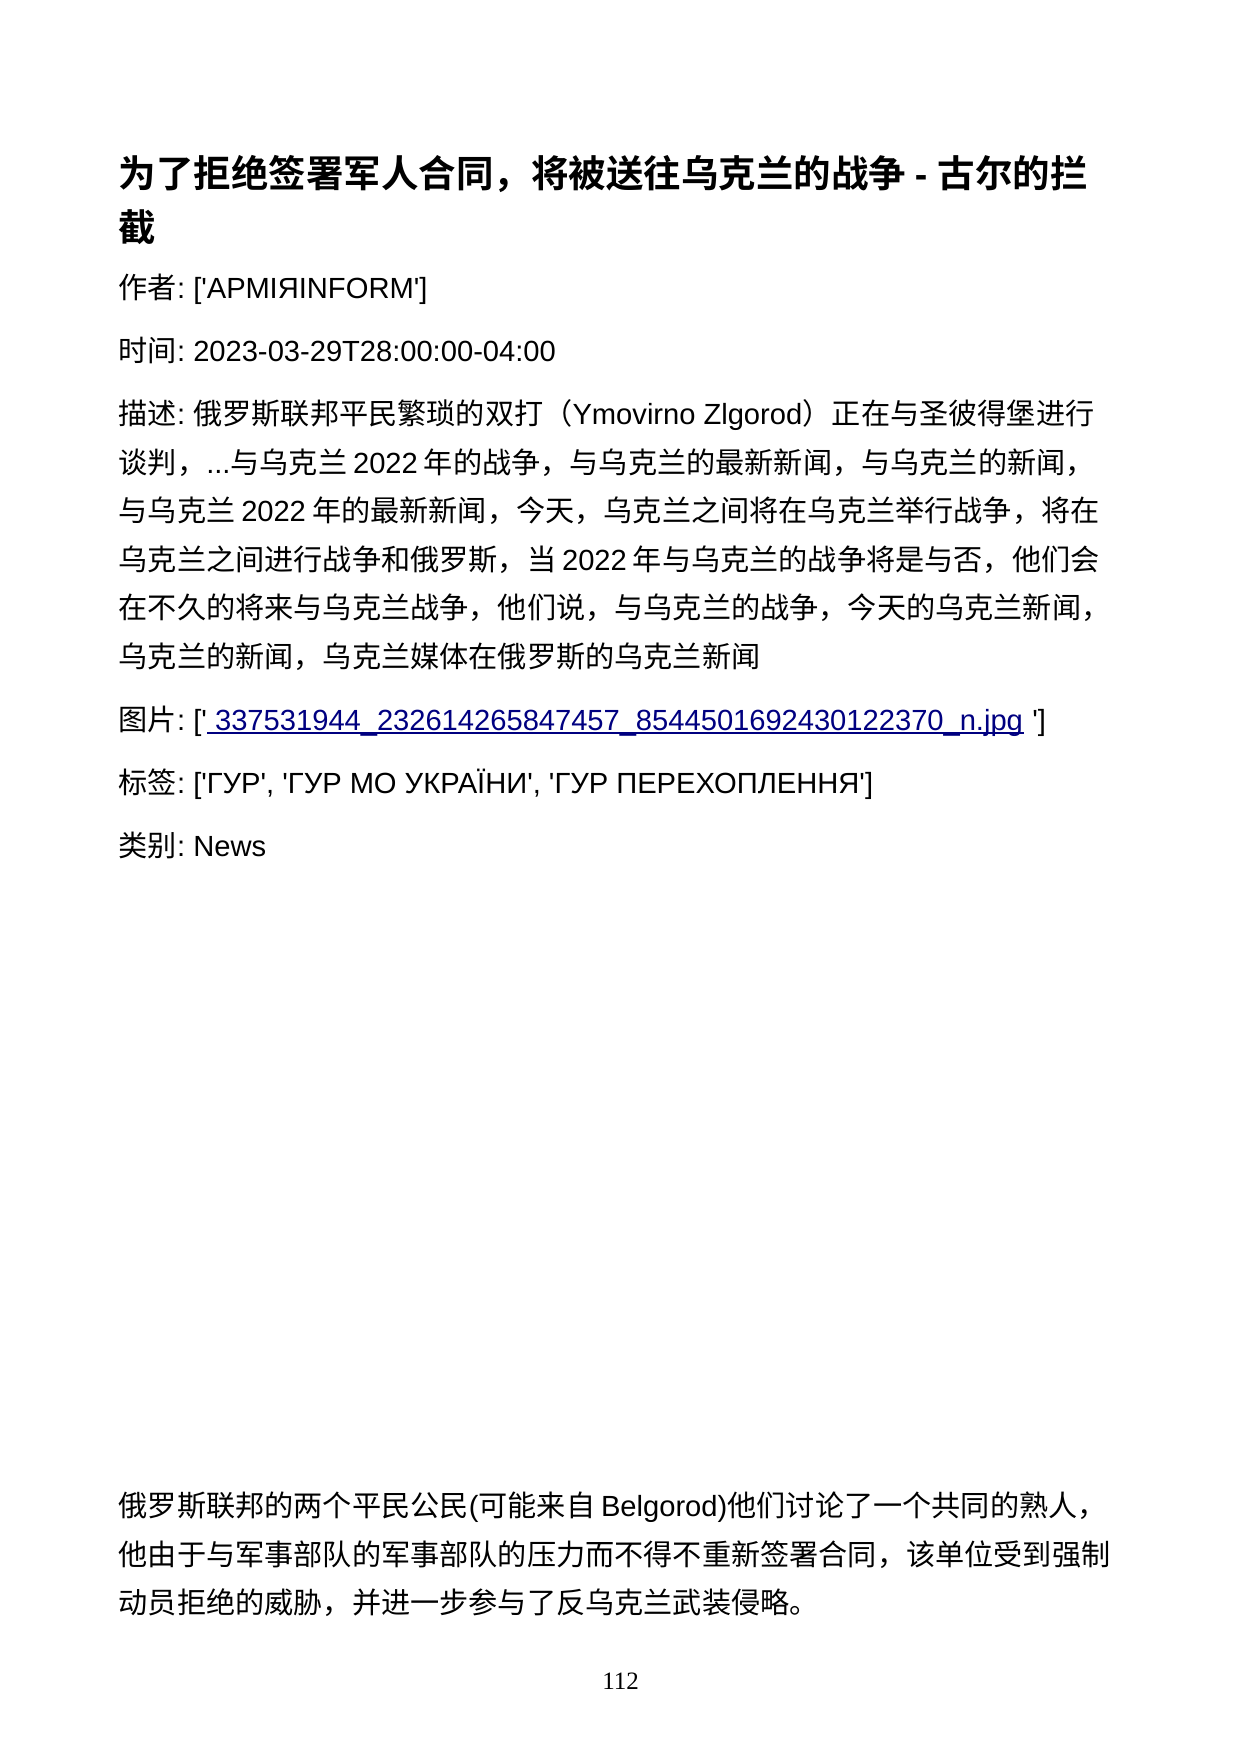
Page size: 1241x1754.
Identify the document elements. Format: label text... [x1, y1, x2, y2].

text 标签: ['ГУР', 'ГУР МО УКРАЇНИ', 'ГУР ПЕРЕХОПЛЕННЯ'] [118, 760, 1122, 802]
subtitle 为了拒绝签署军人合同，将被送往乌克兰的战争 - 古尔的拦截 [118, 143, 1122, 252]
text 描述: 俄罗斯联邦平民繁琐的双打（Ymovirno Zlgorod）正在与圣彼得堡进行谈判，...与乌克兰2022年的战争，与乌克兰的最新新闻，与乌克兰的新闻，与乌克兰2022年的最新新闻，今天，乌克兰之间将在乌克兰举行战争，将在乌克兰之间进行战争和俄罗斯，当2022年与乌克兰的战争将是与否，他们会在不久的将来与乌克兰战争，他们说，与乌克兰的战争，今天的乌克兰新闻，乌克兰的新闻，乌克兰媒体在俄罗斯的乌克兰新闻 [118, 391, 1122, 676]
text 作者: ['АРМІЯINFORM'] [118, 264, 1122, 307]
text 类别: News [118, 823, 1122, 865]
text 图片: [' 337531944_232614265847457_8544501692430122370_n.jpg '] [118, 697, 1122, 739]
text 俄罗斯联邦的两个平民公民(可能来自Belgorod)他们讨论了一个共同的熟人，他由于与军事部队的军事部队的压力而不得不重新签署合同，该单位受到强制动员拒绝的威胁，并进一步参与了反乌克兰武装侵略。 [118, 886, 1122, 1622]
text 时间: 2023-03-29T28:00:00-04:00 [118, 328, 1122, 370]
